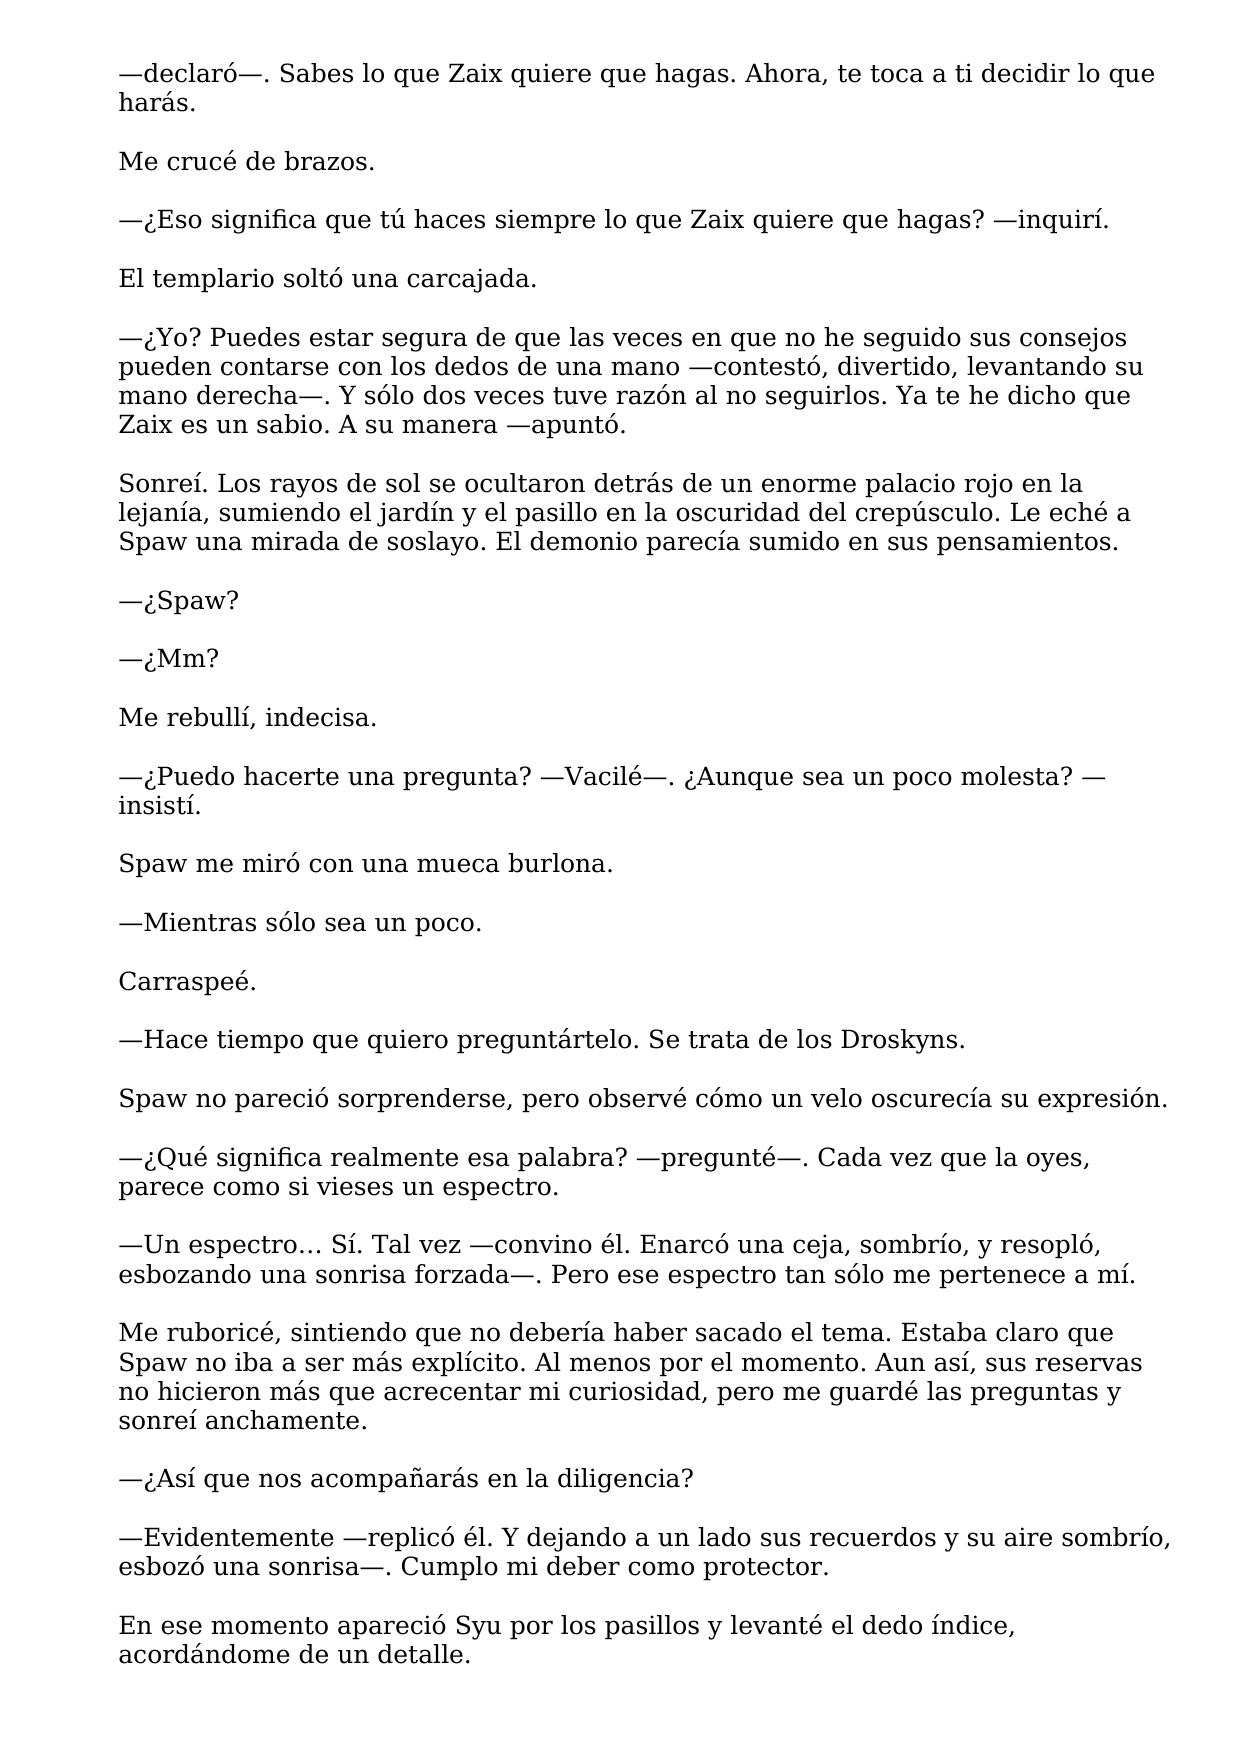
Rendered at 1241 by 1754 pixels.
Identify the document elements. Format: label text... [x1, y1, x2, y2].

text —¿Así que nos acompañarás en la diligencia? [118, 1465, 1181, 1494]
text —Hace tiempo que quiero preguntártelo. Se trata de los Droskyns. [118, 1026, 1181, 1055]
text Me ruboricé, sintiendo que no debería haber sacado el tema. Estaba claro que Spaw no iba a ser más explícito. Al menos por el momento. Aun así, sus reservas no hicieron más que acrecentar mi curiosidad, pero me guardé las preguntas y sonreí anchamente. [118, 1318, 1181, 1435]
text —¿Eso significa que tú haces siempre lo que Zaix quiere que hagas? —inquirí. [118, 206, 1181, 235]
text Spaw me miró con una mueca burlona. [118, 850, 1181, 879]
text Spaw no pareció sorprenderse, pero observé cómo un velo oscurecía su expresión. [118, 1084, 1181, 1113]
text Me crucé de brazos. [118, 147, 1181, 176]
text —Mientras sólo sea un poco. [118, 908, 1181, 937]
text —declaró—. Sabes lo que Zaix quiere que hagas. Ahora, te toca a ti decidir lo que harás. [118, 59, 1181, 117]
text —Un espectro… Sí. Tal vez —convino él. Enarcó una ceja, sombrío, y resopló, esbozando una sonrisa forzada—. Pero ese espectro tan sólo me pertenece a mí. [118, 1231, 1181, 1289]
text —¿Qué significa realmente esa palabra? —pregunté—. Cada vez que la oyes, parece como si vieses un espectro. [118, 1143, 1181, 1201]
text Carraspeé. [118, 967, 1181, 996]
text —¿Spaw? [118, 586, 1181, 615]
text —¿Yo? Puedes estar segura de que las veces en que no he seguido sus consejos pueden contarse con los dedos de una mano —contestó, divertido, levantando su mano derecha—. Y sólo dos veces tuve razón al no seguirlos. Ya te he dicho que Zaix es un sabio. A su manera —apuntó. [118, 323, 1181, 439]
text El templario soltó una carcajada. [118, 264, 1181, 293]
text —Evidentemente —replicó él. Y dejando a un lado sus recuerdos y su aire sombrío, esbozó una sonrisa—. Cumplo mi deber como protector. [118, 1523, 1181, 1582]
text Sonreí. Los rayos de sol se ocultaron detrás de un enorme palacio rojo en la lejanía, sumiendo el jardín y el pasillo en la oscuridad del crepúsculo. Le eché a Spaw una mirada de soslayo. El demonio parecía sumido en sus pensamientos. [118, 469, 1181, 556]
text Me rebullí, indecisa. [118, 703, 1181, 732]
text —¿Puedo hacerte una pregunta? —Vacilé—. ¿Aunque sea un poco molesta? —insistí. [118, 762, 1181, 820]
text En ese momento apareció Syu por los pasillos y levanté el dedo índice, acordándome de un detalle. [118, 1611, 1181, 1669]
text —¿Mm? [118, 644, 1181, 674]
